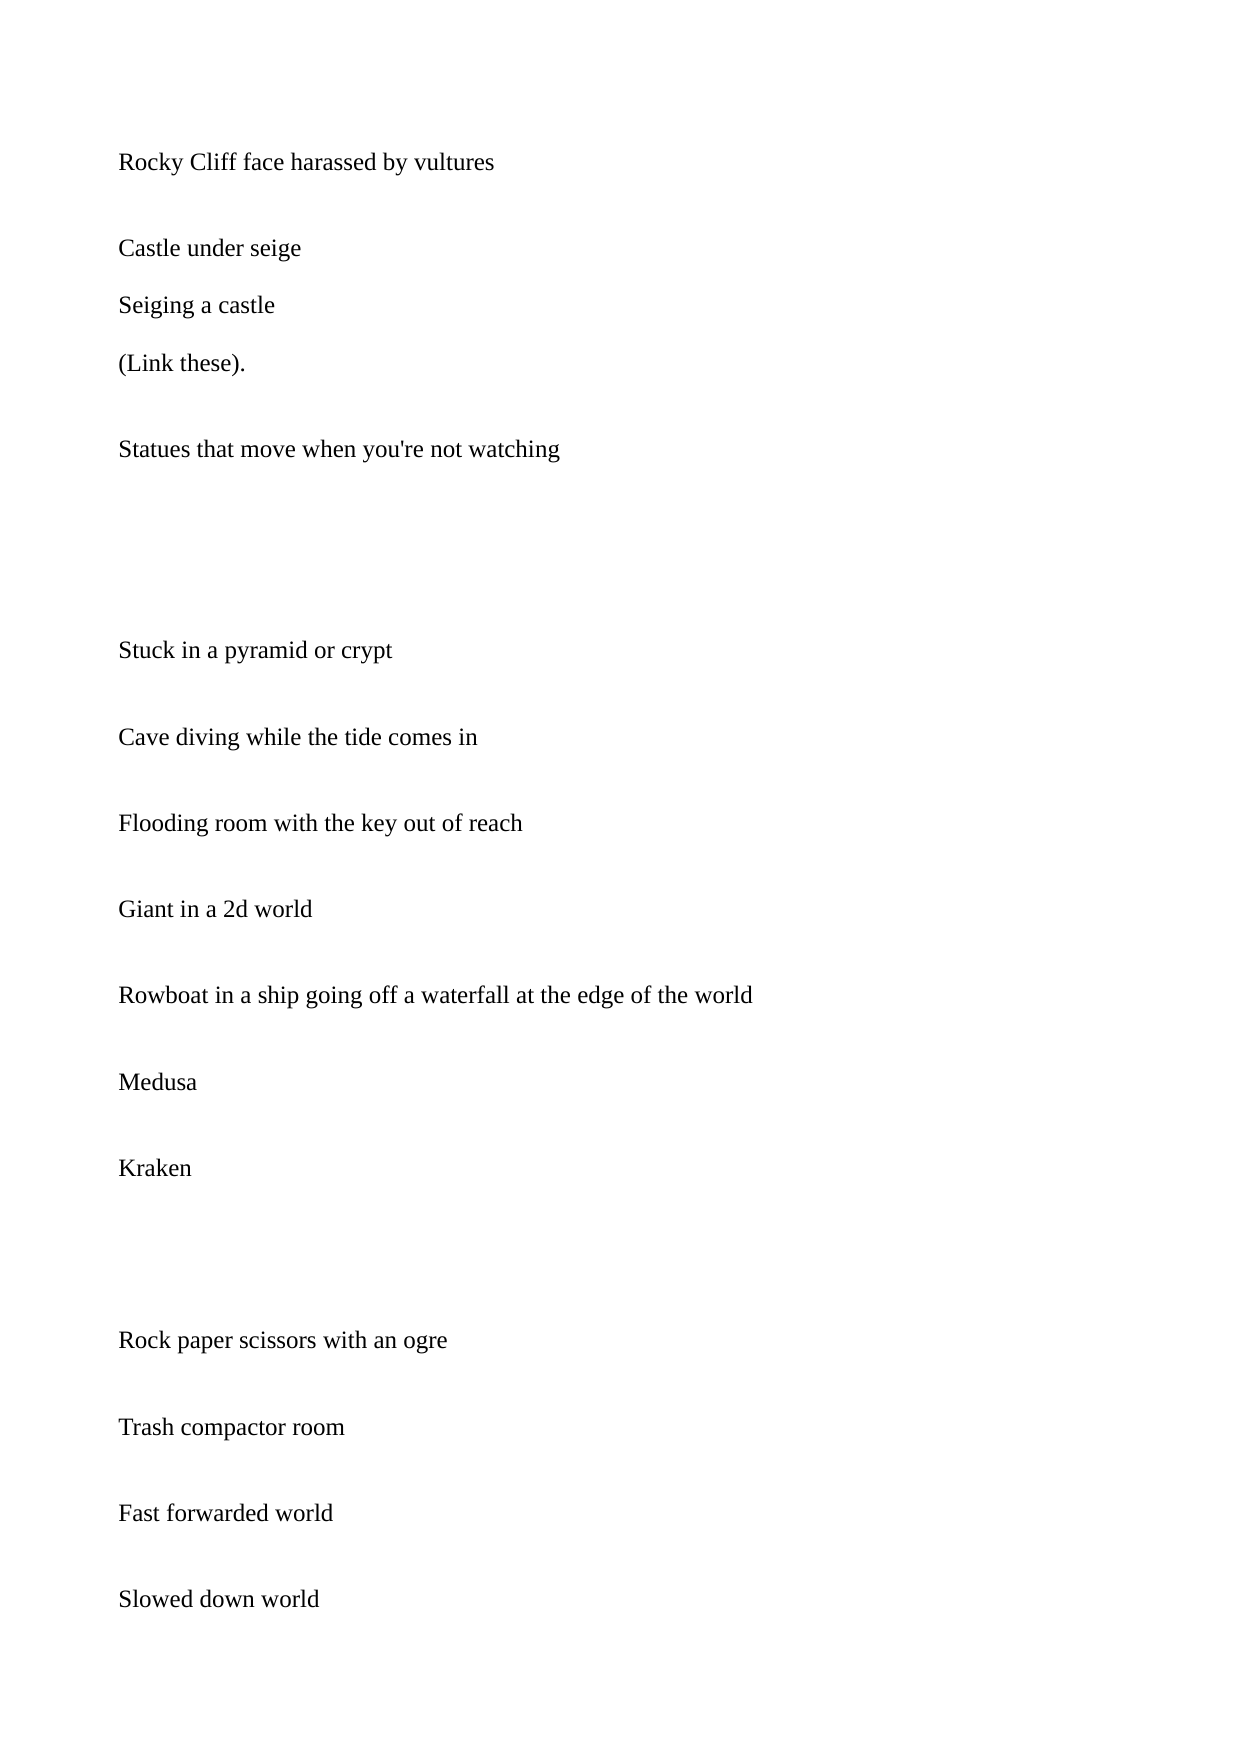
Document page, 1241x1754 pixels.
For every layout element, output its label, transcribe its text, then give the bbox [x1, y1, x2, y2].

text Rocky Cliff face harassed by vultures Castle under seige Seiging a castle (Link these). Statues that move when you're not watching Stuck in a pyramid or crypt Cave diving while the tide comes in Flooding room with the key out of reach Giant in a 2d world Rowboat in a ship going off a waterfall at the edge of the world Medusa Kraken Rock paper scissors with an ogre Trash compactor room Fast forwarded world Slowed down world [118, 118, 1122, 1613]
